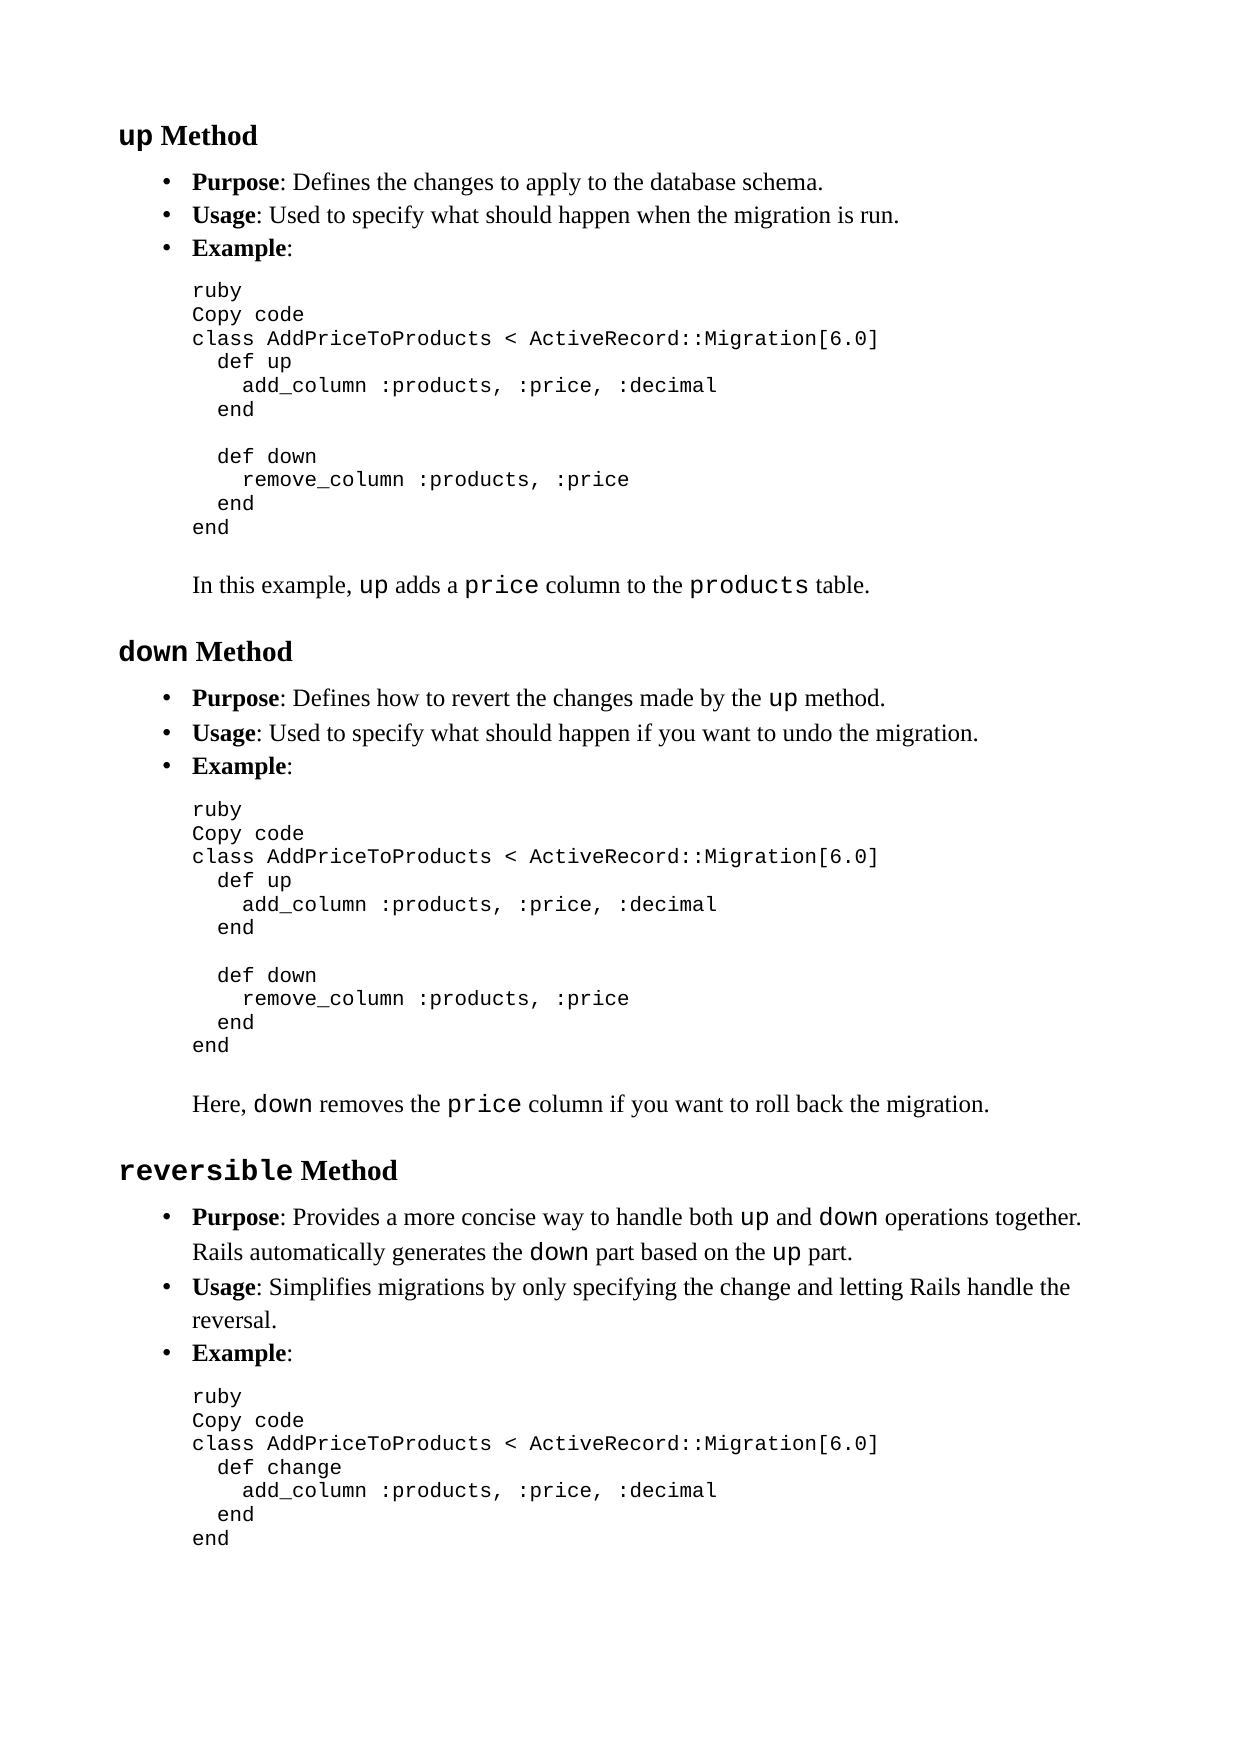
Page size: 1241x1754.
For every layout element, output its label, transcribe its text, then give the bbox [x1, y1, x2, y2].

list class AddPriceToProducts < ActiveRecord::Migration[6.0] [162, 328, 1122, 351]
list remove_column :products, :price [162, 469, 1122, 493]
list Purpose: Defines how to revert the changes made by the up method. [162, 683, 1122, 714]
list ruby [162, 280, 1122, 304]
list add_column :products, :price, :decimal [162, 1481, 1122, 1504]
list add_column :products, :price, :decimal [162, 894, 1122, 917]
list add_column :products, :price, :decimal [162, 375, 1122, 398]
list ruby [162, 799, 1122, 823]
list Copy code [162, 823, 1122, 846]
list end [162, 517, 1122, 540]
list Copy code [162, 1409, 1122, 1433]
list Here, down removes the price column if you want to roll back the migration. [162, 1089, 1122, 1119]
list end [162, 398, 1122, 422]
list end [162, 1504, 1122, 1528]
subtitle down Method [118, 634, 1122, 671]
list Example: [162, 233, 1122, 261]
list end [162, 917, 1122, 941]
list Purpose: Provides a more concise way to handle both up and down operations together. Rails automatically generates the down part based on the up part. [162, 1202, 1122, 1268]
list end [162, 1036, 1122, 1059]
list end [162, 1528, 1122, 1551]
subtitle up Method [118, 118, 1122, 154]
list def down [162, 446, 1122, 469]
list Purpose: Defines the changes to apply to the database schema. [162, 167, 1122, 195]
list class AddPriceToProducts < ActiveRecord::Migration[6.0] [162, 846, 1122, 870]
list class AddPriceToProducts < ActiveRecord::Migration[6.0] [162, 1433, 1122, 1457]
list end [162, 1012, 1122, 1036]
list In this example, up adds a price column to the products table. [162, 570, 1122, 601]
list end [162, 493, 1122, 517]
list Usage: Used to specify what should happen when the migration is run. [162, 200, 1122, 228]
list Example: [162, 751, 1122, 780]
list def up [162, 351, 1122, 375]
list remove_column :products, :price [162, 988, 1122, 1012]
list Copy code [162, 304, 1122, 328]
list Usage: Used to specify what should happen if you want to undo the migration. [162, 718, 1122, 747]
list Example: [162, 1338, 1122, 1367]
list Usage: Simplifies migrations by only specifying the change and letting Rails handle the reversal. [162, 1272, 1122, 1334]
list ruby [162, 1386, 1122, 1409]
list def change [162, 1457, 1122, 1481]
list def up [162, 870, 1122, 894]
subtitle reversible Method [118, 1153, 1122, 1189]
list def down [162, 964, 1122, 988]
